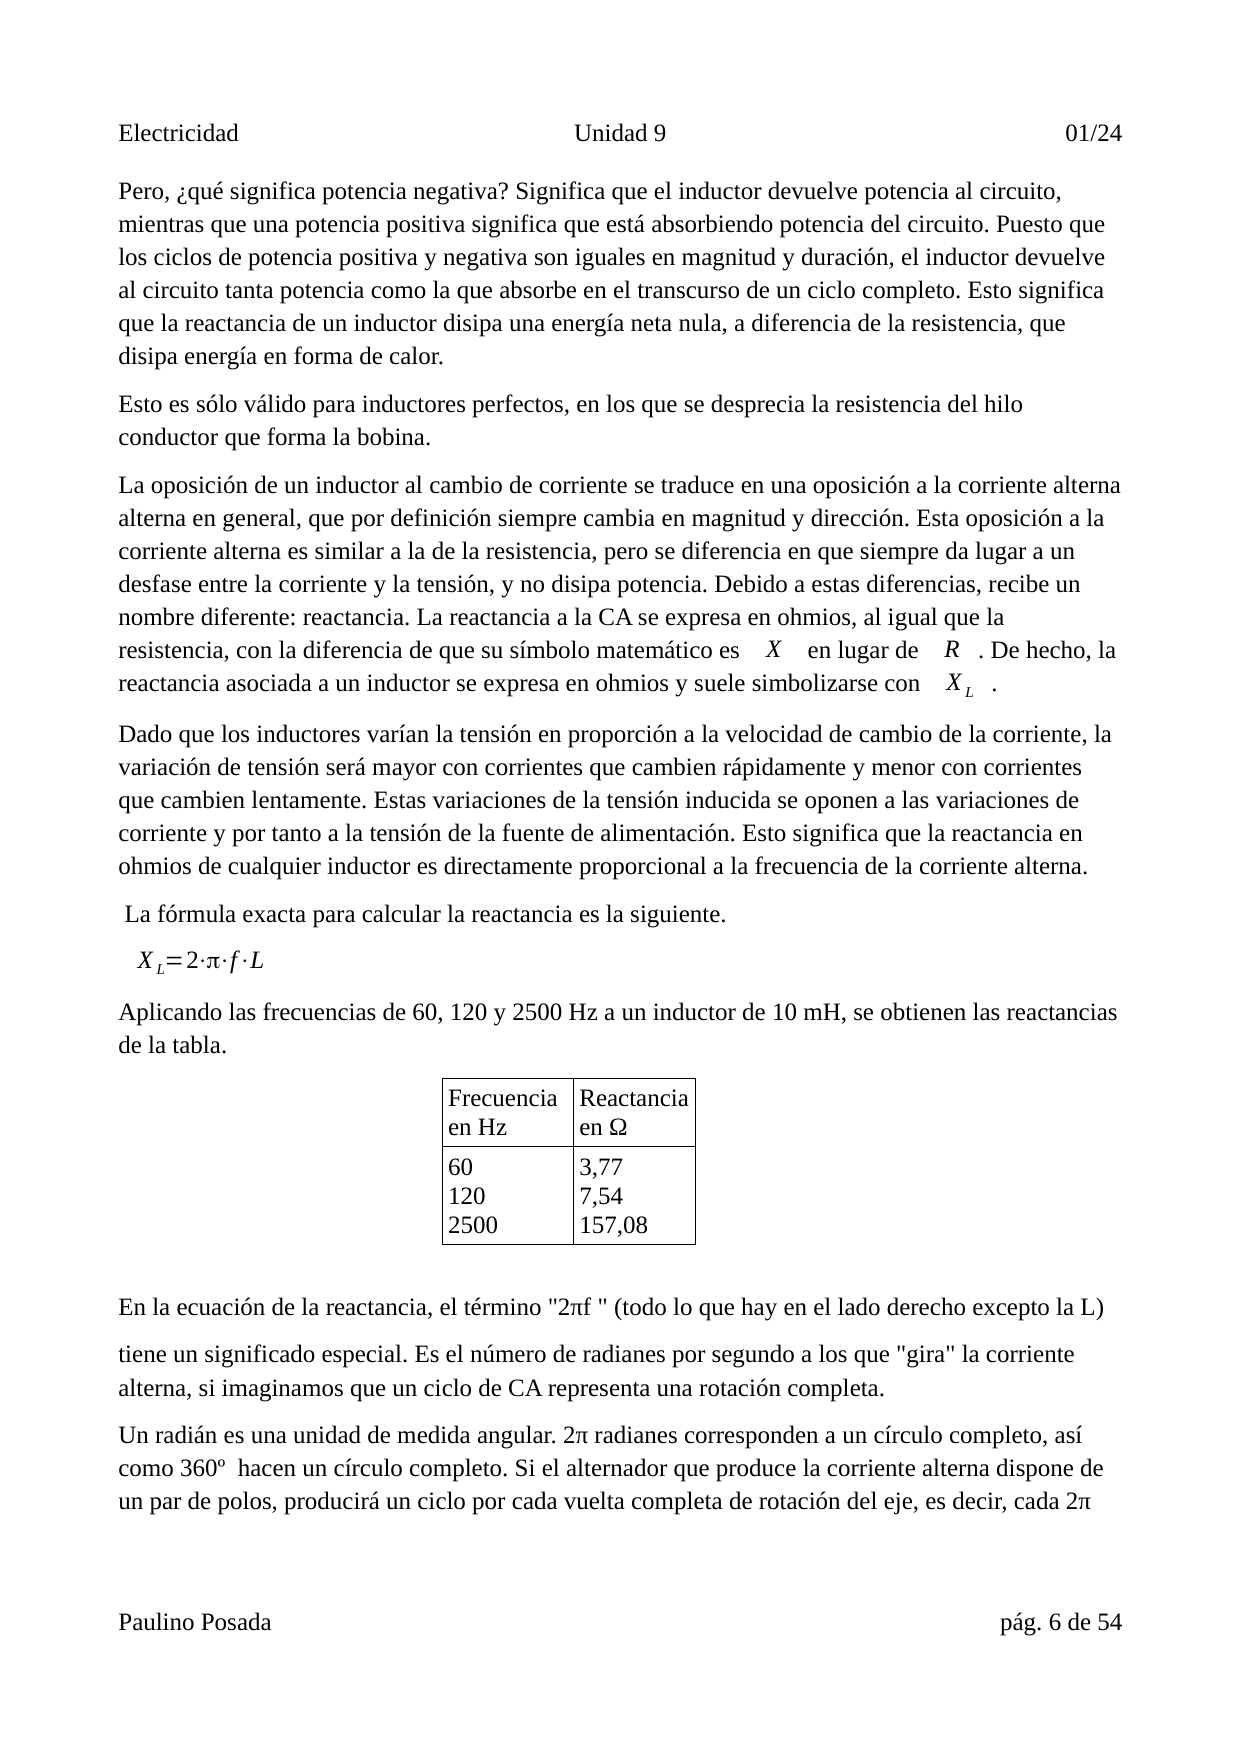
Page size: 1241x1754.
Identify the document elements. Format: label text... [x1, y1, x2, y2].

table_header Reactancia en Ω [574, 1079, 695, 1146]
text La oposición de un inductor al cambio de corriente se traduce en una oposición a la corriente alterna alterna en general, que por definición siempre cambia en magnitud y dirección. Esta oposición a la corriente alterna es similar a la de la resistencia, pero se diferencia en que siempre da lugar a un desfase entre la corriente y la tensión, y no disipa potencia. Debido a estas diferencias, recibe un nombre diferente: reactancia. La reactancia a la CA se expresa en ohmios, al igual que la resistencia, con la diferencia de que su símbolo matemático es en lugar de . De hecho, la reactancia asociada a un inductor se expresa en ohmios y suele simbolizarse con . [118, 470, 1122, 700]
text Pero, ¿qué significa potencia negativa? Significa que el inductor devuelve potencia al circuito, mientras que una potencia positiva significa que está absorbiendo potencia del circuito. Puesto que los ciclos de potencia positiva y negativa son iguales en magnitud y duración, el inductor devuelve al circuito tanta potencia como la que absorbe en el transcurso de un ciclo completo. Esto significa que la reactancia de un inductor disipa una energía neta nula, a diferencia de la resistencia, que disipa energía en forma de calor. [118, 176, 1122, 370]
text Dado que los inductores varían la tensión en proporción a la velocidad de cambio de la corriente, la variación de tensión será mayor con corrientes que cambien rápidamente y menor con corrientes que cambien lentamente. Estas variaciones de la tensión inducida se oponen a las variaciones de corriente y por tanto a la tensión de la fuente de alimentación. Esto significa que la reactancia en ohmios de cualquier inductor es directamente proporcional a la frecuencia de la corriente alterna. [118, 719, 1122, 880]
text tiene un significado especial. Es el número de radianes por segundo a los que "gira" la corriente alterna, si imaginamos que un ciclo de CA representa una rotación completa. [118, 1339, 1122, 1401]
text Aplicando las frecuencias de 60, 120 y 2500 Hz a un inductor de 10 mH, se obtienen las reactancias de la tabla. [118, 997, 1122, 1058]
table_cell 3,77 7,54 157,08 [574, 1147, 695, 1244]
table_header Frecuencia en Hz [443, 1079, 573, 1146]
table_cell 60 120 2500 [443, 1147, 573, 1244]
text Un radián es una unidad de medida angular. 2π radianes corresponden a un círculo completo, así como 360º hacen un círculo completo. Si el alternador que produce la corriente alterna dispone de un par de polos, producirá un ciclo por cada vuelta completa de rotación del eje, es decir, cada 2π [118, 1420, 1122, 1515]
text La fórmula exacta para calcular la reactancia es la siguiente. [118, 899, 1122, 928]
text Esto es sólo válido para inductores perfectos, en los que se desprecia la resistencia del hilo conductor que forma la bobina. [118, 389, 1122, 451]
text En la ecuación de la reactancia, el término "2πf " (todo lo que hay en el lado derecho excepto la L) [118, 1292, 1122, 1321]
